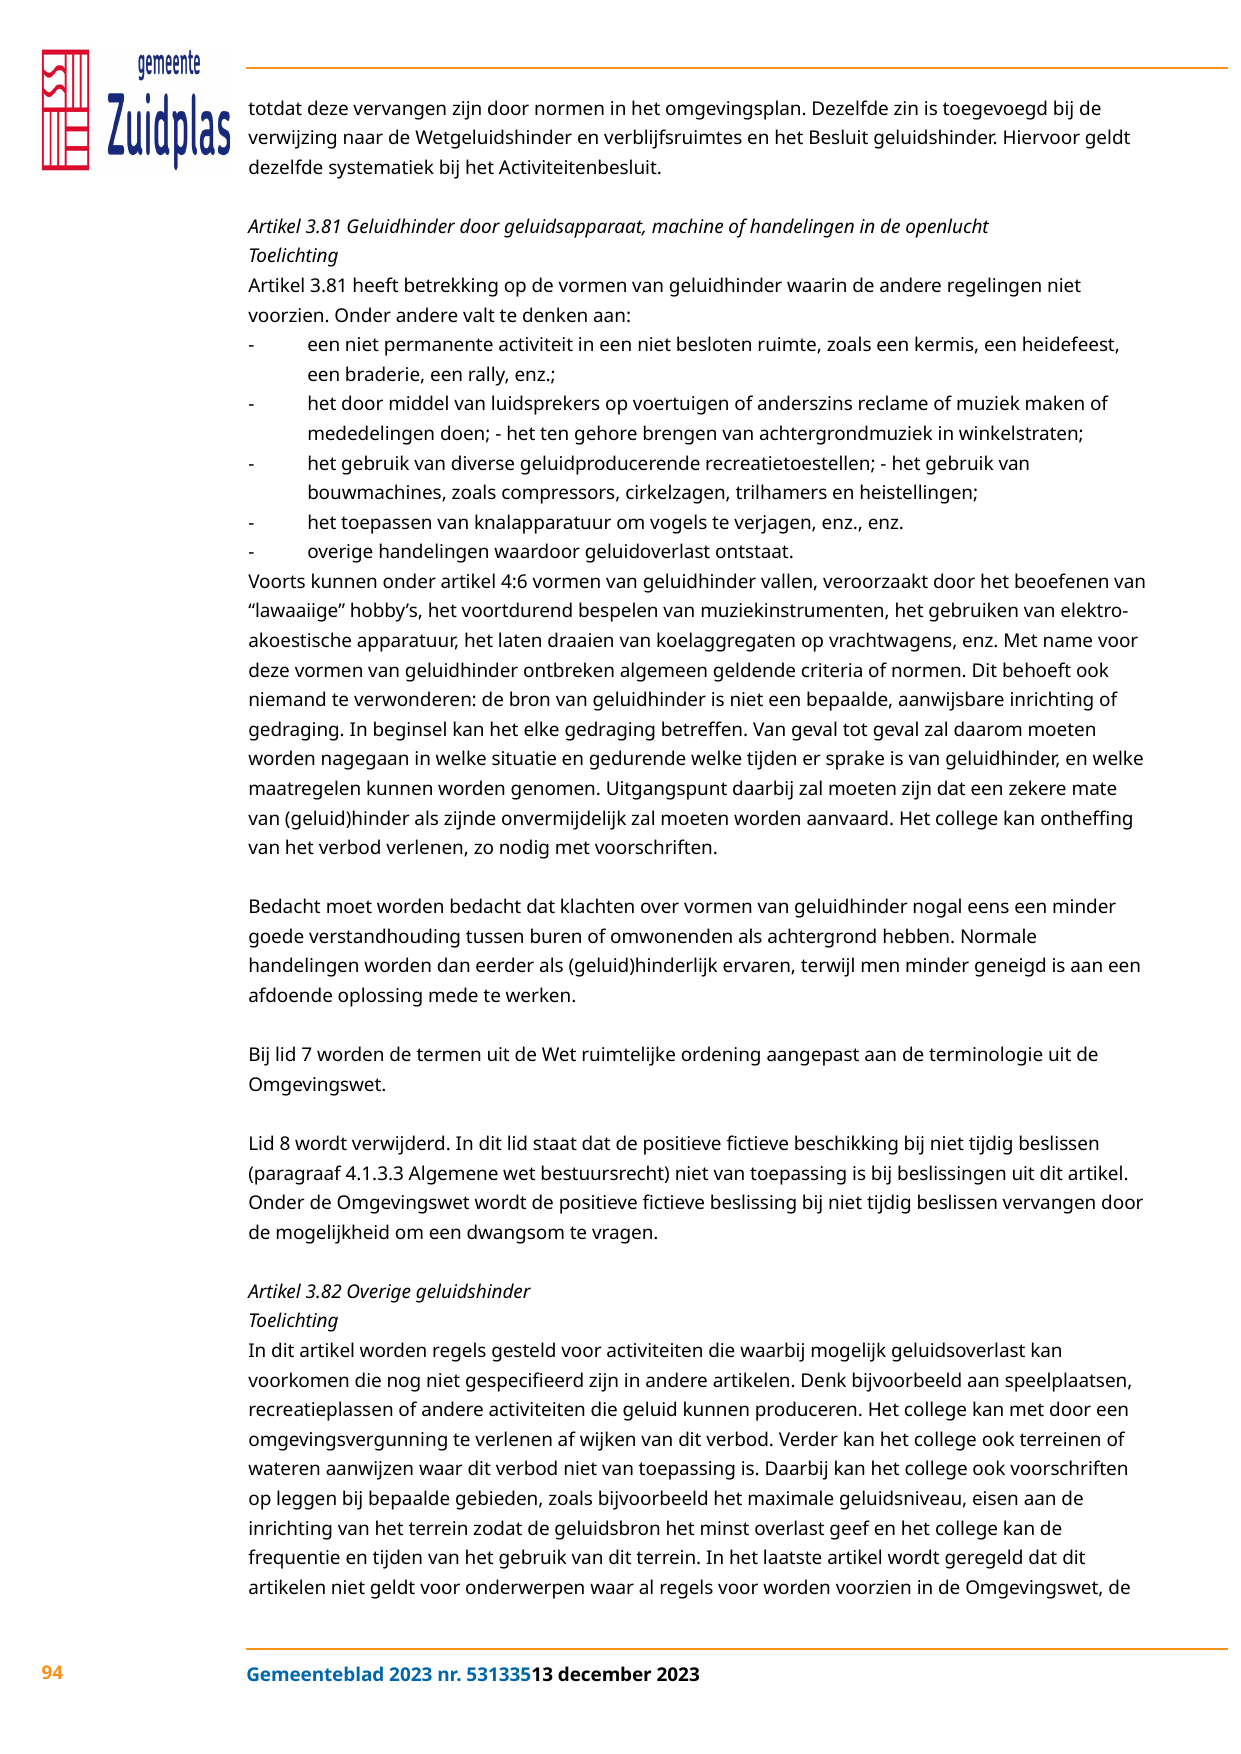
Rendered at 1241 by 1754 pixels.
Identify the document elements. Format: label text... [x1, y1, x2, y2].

text Toelichting [248, 1308, 1152, 1333]
text Artikel 3.81 Geluidhinder door geluidsapparaat, machine of handelingen in de openlucht [248, 213, 1152, 239]
picture [41, 47, 231, 172]
list overige handelingen waardoor geluidoverlast ontstaat. [248, 538, 1152, 564]
text totdat deze vervangen zijn door normen in het omgevingsplan. Dezelfde zin is toegevoegd bij de verwijzing naar de Wetgeluidshinder en verblijfsruimtes en het Besluit geluidshinder. Hiervoor geldt dezelfde systematiek bij het Activiteitenbesluit. [248, 95, 1152, 180]
text In dit artikel worden regels gesteld voor activiteiten die waarbij mogelijk geluidsoverlast kan voorkomen die nog niet gespecifieerd zijn in andere artikelen. Denk bijvoorbeeld aan speelplaatsen, recreatieplassen of andere activiteiten die geluid kunnen produceren. Het college kan met door een omgevingsvergunning te verlenen af wijken van dit verbod. Verder kan het college ook terreinen of wateren aanwijzen waar dit verbod niet van toepassing is. Daarbij kan het college ook voorschriften op leggen bij bepaalde gebieden, zoals bijvoorbeeld het maximale geluidsniveau, eisen aan de inrichting van het terrein zodat de geluidsbron het minst overlast geef en het college kan de frequentie en tijden van het gebruik van dit terrein. In het laatste artikel wordt geregeld dat dit artikelen niet geldt voor onderwerpen waar al regels voor worden voorzien in de Omgevingswet, de [248, 1337, 1152, 1600]
text Lid 8 wordt verwijderd. In dit lid staat dat de positieve fictieve beschikking bij niet tijdig beslissen (paragraaf 4.1.3.3 Algemene wet bestuursrecht) niet van toepassing is bij beslissingen uit dit artikel. Onder de Omgevingswet wordt de positieve fictieve beslissing bij niet tijdig beslissen vervangen door de mogelijkheid om een dwangsom te vragen. [248, 1130, 1152, 1245]
text Bij lid 7 worden de termen uit de Wet ruimtelijke ordening aangepast aan de terminologie uit de Omgevingswet. [248, 1041, 1152, 1097]
text Artikel 3.81 heeft betrekking op de vormen van geluidhinder waarin de andere regelingen niet voorzien. Onder andere valt te denken aan: [248, 272, 1152, 328]
list het toepassen van knalapparatuur om vogels te verjagen, enz., enz. [248, 509, 1152, 535]
text Artikel 3.82 Overige geluidshinder [248, 1278, 1152, 1304]
list het gebruik van diverse geluidproducerende recreatietoestellen; - het gebruik van bouwmachines, zoals compressors, cirkelzagen, trilhamers en heistellingen; [248, 450, 1152, 505]
text Toelichting [248, 243, 1152, 268]
list een niet permanente activiteit in een niet besloten ruimte, zoals een kermis, een heidefeest, een braderie, een rally, enz.; [248, 331, 1152, 387]
list het door middel van luidsprekers op voertuigen of anderszins reclame of muziek maken of mededelingen doen; - het ten gehore brengen van achtergrondmuziek in winkelstraten; [248, 391, 1152, 446]
text Bedacht moet worden bedacht dat klachten over vormen van geluidhinder nogal eens een minder goede verstandhouding tussen buren of omwonenden als achtergrond hebben. Normale handelingen worden dan eerder als (geluid)hinderlijk ervaren, terwijl men minder geneigd is aan een afdoende oplossing mede te werken. [248, 893, 1152, 1008]
text Voorts kunnen onder artikel 4:6 vormen van geluidhinder vallen, veroorzaakt door het beoefenen van “lawaaiige” hobby’s, het voortdurend bespelen van muziekinstrumenten, het gebruiken van elektro- akoestische apparatuur, het laten draaien van koelaggregaten op vrachtwagens, enz. Met name voor deze vormen van geluidhinder ontbreken algemeen geldende criteria of normen. Dit behoeft ook niemand te verwonderen: de bron van geluidhinder is niet een bepaalde, aanwijsbare inrichting of gedraging. In beginsel kan het elke gedraging betreffen. Van geval tot geval zal daarom moeten worden nagegaan in welke situatie en gedurende welke tijden er sprake is van geluidhinder, en welke maatregelen kunnen worden genomen. Uitgangspunt daarbij zal moeten zijn dat een zekere mate van (geluid)hinder als zijnde onvermijdelijk zal moeten worden aanvaard. Het college kan ontheffing van het verbod verlenen, zo nodig met voorschriften. [248, 568, 1152, 860]
